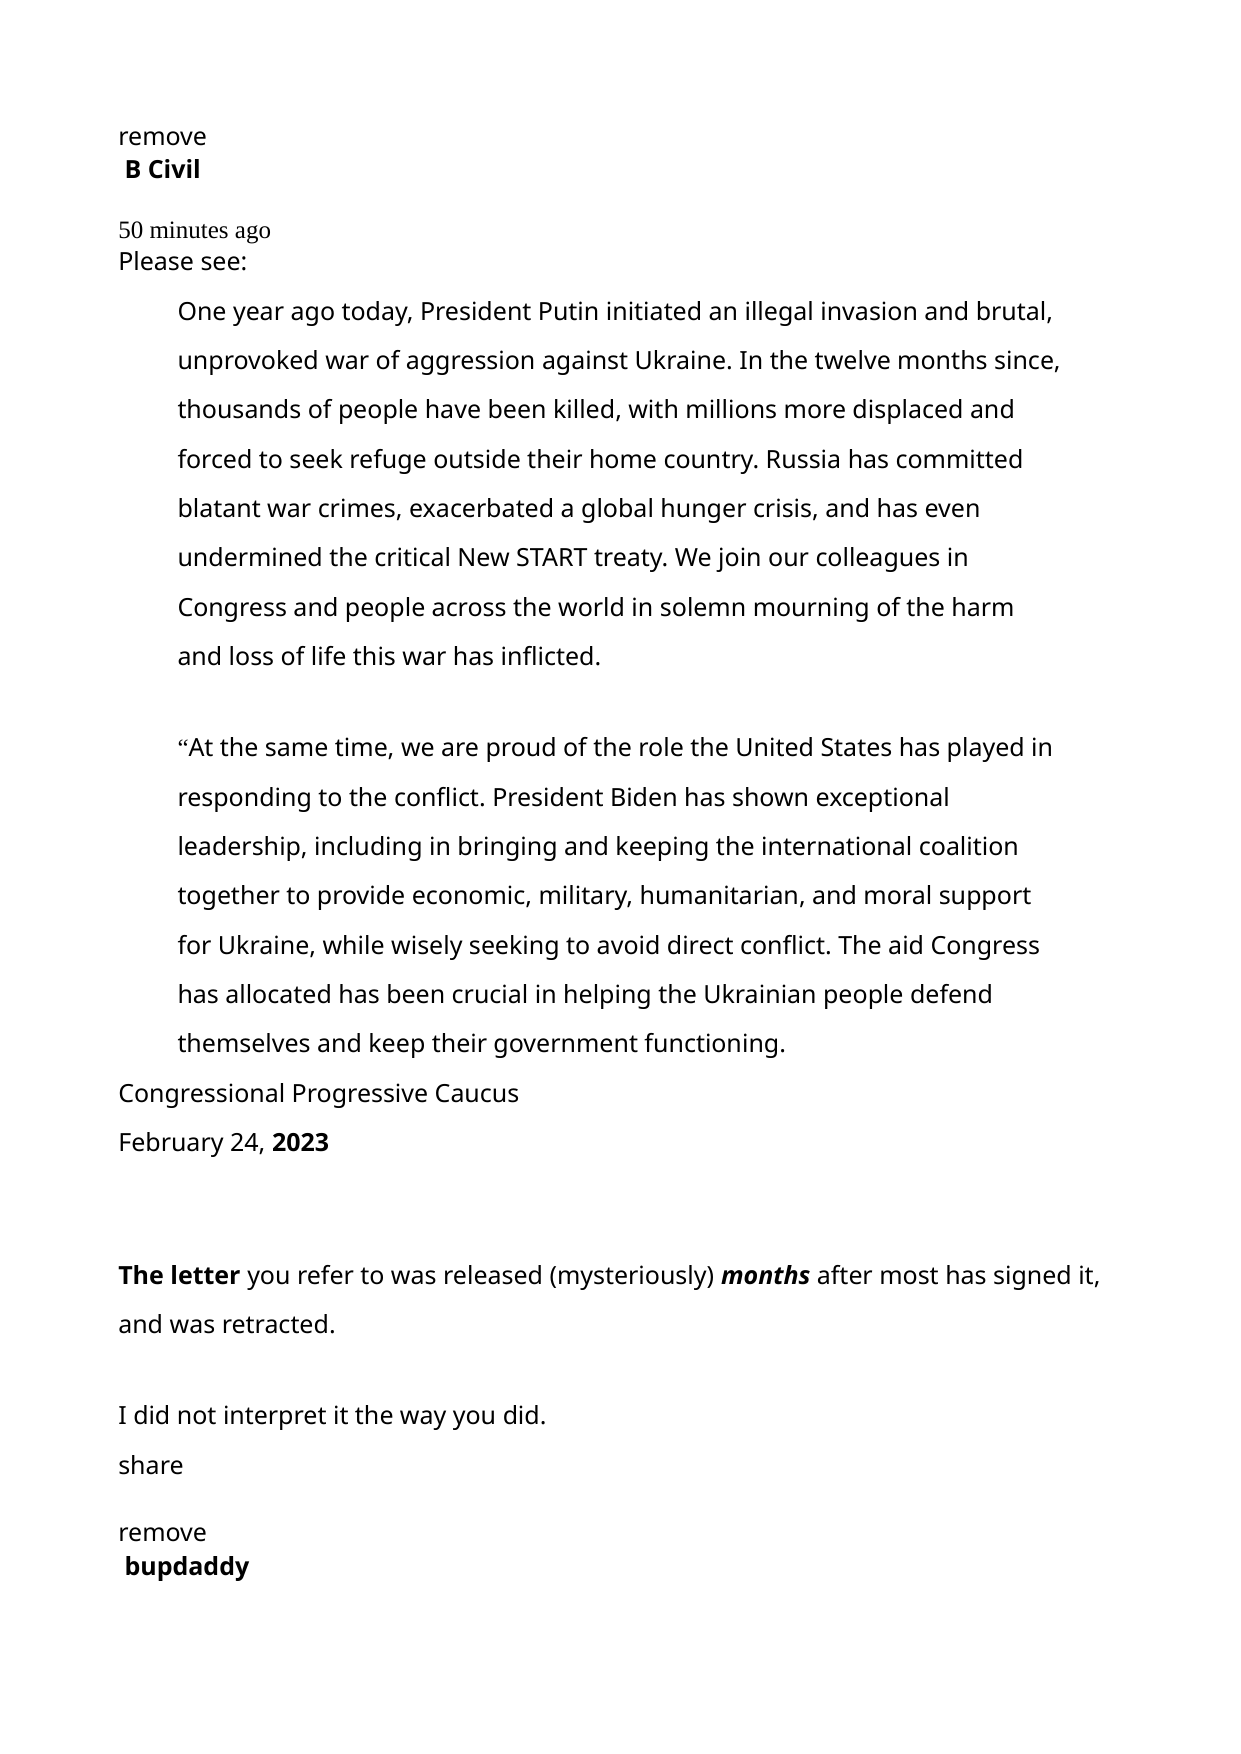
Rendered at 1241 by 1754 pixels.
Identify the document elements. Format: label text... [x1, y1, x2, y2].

text remove [118, 118, 1122, 152]
text February 24, 2023 [118, 1125, 1122, 1159]
text remove [118, 1514, 1122, 1548]
text B Civil [124, 152, 1122, 186]
text One year ago today, President Putin initiated an illegal invasion and brutal, unprovoked war of aggression against Ukraine. In the twelve months since, thousands of people have been killed, with millions more displaced and forced to seek refuge outside their home country. Russia has committed blatant war crimes, exacerbated a global hunger crisis, and has even undermined the critical New START treaty. We join our colleagues in Congress and people across the world in solemn mourning of the harm and loss of life this war has inflicted. [177, 293, 1063, 673]
text 50 minutes ago [118, 215, 1122, 244]
text Congressional Progressive Caucus [118, 1075, 1122, 1109]
text I did not interpret it the way you did. [118, 1398, 1122, 1432]
text Please see: [118, 244, 1122, 278]
text “At the same time, we are proud of the role the United States has played in responding to the conflict. President Biden has shown exceptional leadership, including in bringing and keeping the international coalition together to provide economic, military, humanitarian, and moral support for Ukraine, while wisely seeking to avoid direct conflict. The aid Congress has allocated has been crucial in helping the Ukrainian people defend themselves and keep their government functioning. [177, 730, 1063, 1060]
text The letter you refer to was released (mysteriously) months after most has signed it, and was retracted. [118, 1257, 1122, 1341]
text bupdaddy [124, 1548, 1122, 1582]
text share [118, 1447, 1122, 1481]
